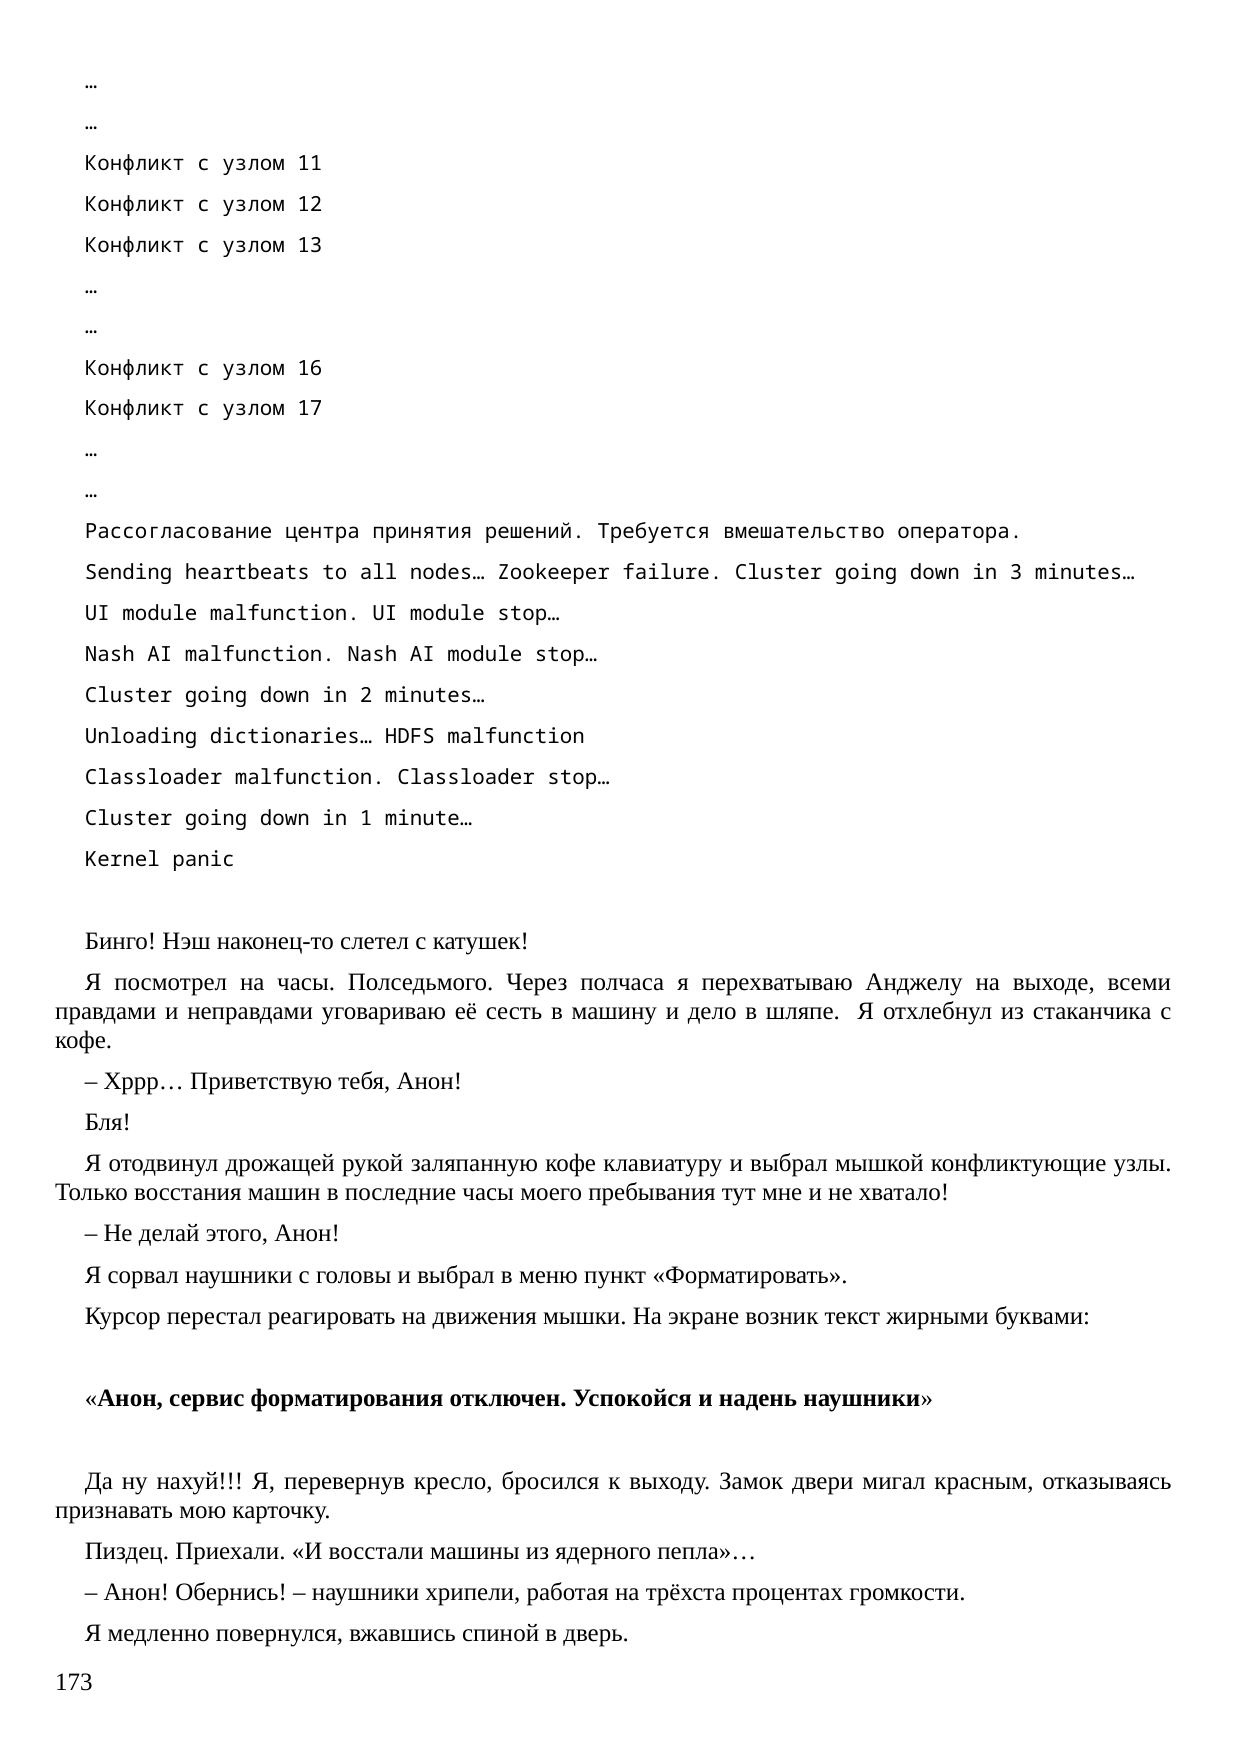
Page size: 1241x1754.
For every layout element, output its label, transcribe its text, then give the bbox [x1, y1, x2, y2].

text Конфликт с узлом 17 [55, 393, 1173, 422]
text Unloading dictionaries… HDFS malfunction [55, 721, 1173, 749]
text UI module malfunction. UI module stop… [55, 598, 1173, 627]
text Kernel panic [55, 844, 1173, 872]
text Sending heartbeats to all nodes… Zookeeper failure. Cluster going down in 3 minutes… [55, 557, 1173, 586]
text Classloader malfunction. Classloader stop… [55, 762, 1173, 790]
text … [55, 312, 1173, 340]
text Курсор перестал реагировать на движения мышки. На экране возник текст жирными буквами: [55, 1301, 1173, 1330]
text Я посмотрел на часы. Полседьмого. Через полчаса я перехватываю Анджелу на выходе, всеми правдами и неправдами уговариваю её сесть в машину и дело в шляпе. Я отхлебнул из стаканчика с кофе. [55, 967, 1173, 1053]
text «Анон, сервис форматирования отключен. Успокойся и надень наушники» [55, 1383, 1173, 1412]
text – Анон! Обернись! – наушники хрипели, работая на трёхста процентах громкости. [55, 1577, 1173, 1606]
text Бинго! Нэш наконец-то слетел с катушек! [55, 926, 1173, 955]
text Я медленно повернулся, вжавшись спиной в дверь. [55, 1618, 1173, 1647]
text – Хррр… Приветствую тебя, Анон! [55, 1066, 1173, 1095]
text – Не делай этого, Анон! [55, 1218, 1173, 1247]
text Конфликт с узлом 16 [55, 353, 1173, 381]
text Пиздец. Приехали. «И восстали машины из ядерного пепла»… [55, 1536, 1173, 1565]
text Я сорвал наушники с головы и выбрал в меню пункт «Форматировать». [55, 1260, 1173, 1288]
text … [55, 475, 1173, 504]
text Конфликт с узлом 11 [55, 148, 1173, 176]
text … [55, 271, 1173, 299]
text Конфликт с узлом 12 [55, 189, 1173, 217]
text … [55, 66, 1173, 94]
text … [55, 434, 1173, 463]
text Конфликт с узлом 13 [55, 230, 1173, 258]
text Nash AI malfunction. Nash AI module stop… [55, 639, 1173, 668]
text … [55, 107, 1173, 135]
text Я отодвинул дрожащей рукой заляпанную кофе клавиатуру и выбрал мышкой конфликтующие узлы. Только восстания машин в последние часы моего пребывания тут мне и не хватало! [55, 1148, 1173, 1206]
text Cluster going down in 2 minutes… [55, 680, 1173, 708]
text Бля! [55, 1107, 1173, 1136]
text Cluster going down in 1 minute… [55, 803, 1173, 831]
text Да ну нахуй!!! Я, перевернув кресло, бросился к выходу. Замок двери мигал красным, отказываясь признавать мою карточку. [55, 1466, 1173, 1523]
text Рассогласование центра принятия решений. Требуется вмешательство оператора. [55, 516, 1173, 545]
